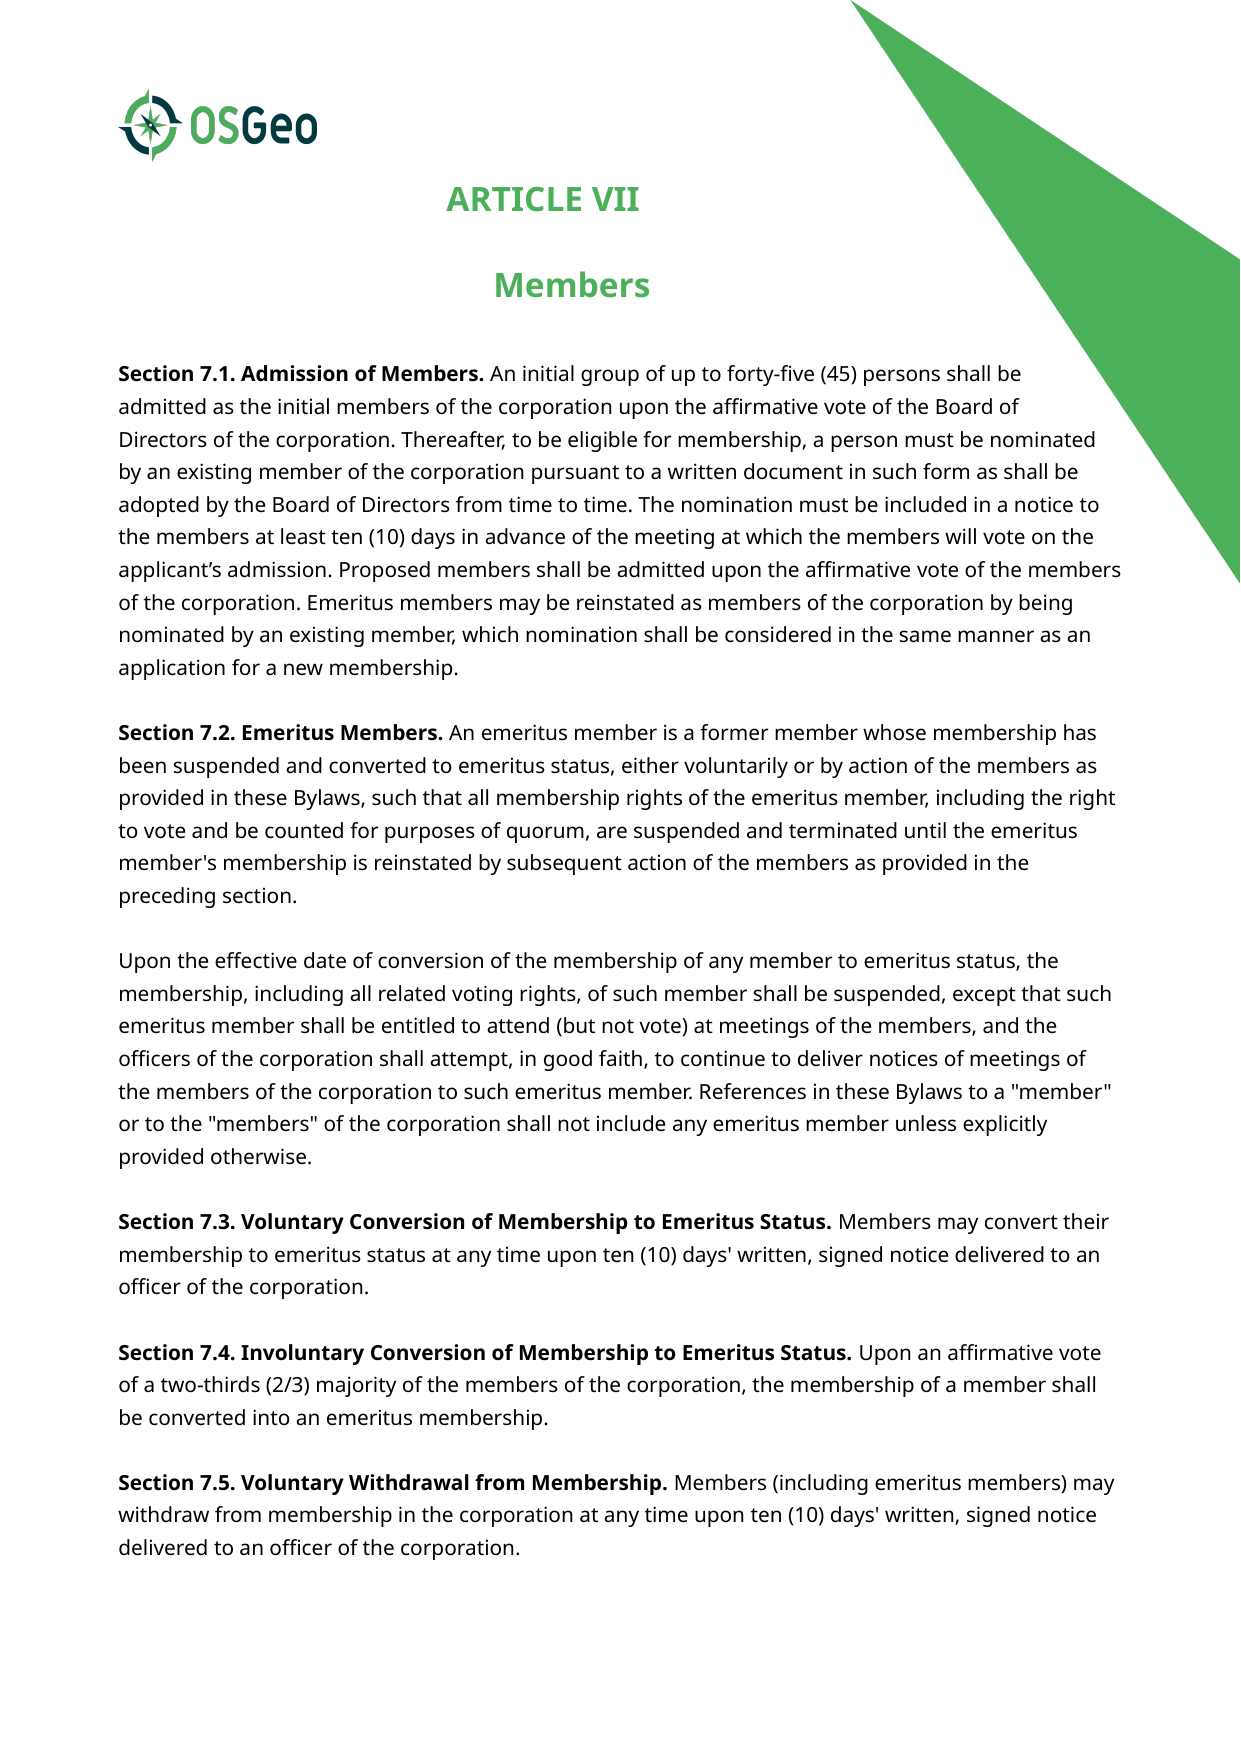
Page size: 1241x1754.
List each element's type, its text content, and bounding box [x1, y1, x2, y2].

text Section 7.1. Admission of Members. An initial group of up to forty-five (45) persons shall be admitted as the initial members of the corporation upon the affirmative vote of the Board of Directors of the corporation. Thereafter, to be eligible for membership, a person must be nominated by an existing member of the corporation pursuant to a written document in such form as shall be adopted by the Board of Directors from time to time. The nomination must be included in a notice to the members at least ten (10) days in advance of the meeting at which the members will vote on the applicant’s admission. Proposed members shall be admitted upon the affirmative vote of the members of the corporation. Emeritus members may be reinstated as members of the corporation by being nominated by an existing member, which nomination shall be considered in the same manner as an application for a new membership. [118, 359, 1122, 681]
subtitle Members [118, 262, 1055, 308]
text Section 7.5. Voluntary Withdrawal from Membership. Members (including emeritus members) may withdraw from membership in the corporation at any time upon ten (10) days' written, signed notice delivered to an officer of the corporation. [118, 1468, 1122, 1562]
text Section 7.4. Involuntary Conversion of Membership to Emeritus Status. Upon an affirmative vote of a two-thirds (2/3) majority of the members of the corporation, the membership of a member shall be converted into an emeritus membership. [118, 1338, 1122, 1431]
text Section 7.2. Emeritus Members. An emeritus member is a former member whose membership has been suspended and converted to emeritus status, either voluntarily or by action of the members as provided in these Bylaws, such that all membership rights of the emeritus member, including the right to vote and be counted for purposes of quorum, are suspended and terminated until the emeritus member's membership is reinstated by subsequent action of the members as provided in the preceding section. [118, 718, 1122, 909]
text Upon the effective date of conversion of the membership of any member to emeritus status, the membership, including all related voting rights, of such member shall be suspended, except that such emeritus member shall be entitled to attend (but not vote) at meetings of the members, and the officers of the corporation shall attempt, in good faith, to continue to deliver notices of meetings of the members of the corporation to such emeritus member. References in these Bylaws to a "member" or to the "members" of the corporation shall not include any emeritus member unless explicitly provided otherwise. [118, 946, 1122, 1170]
picture [118, 88, 317, 162]
text Section 7.3. Voluntary Conversion of Membership to Emeritus Status. Members may convert their membership to emeritus status at any time upon ten (10) days' written, signed notice delivered to an officer of the corporation. [118, 1207, 1122, 1301]
subtitle ARTICLE VII [118, 176, 997, 222]
